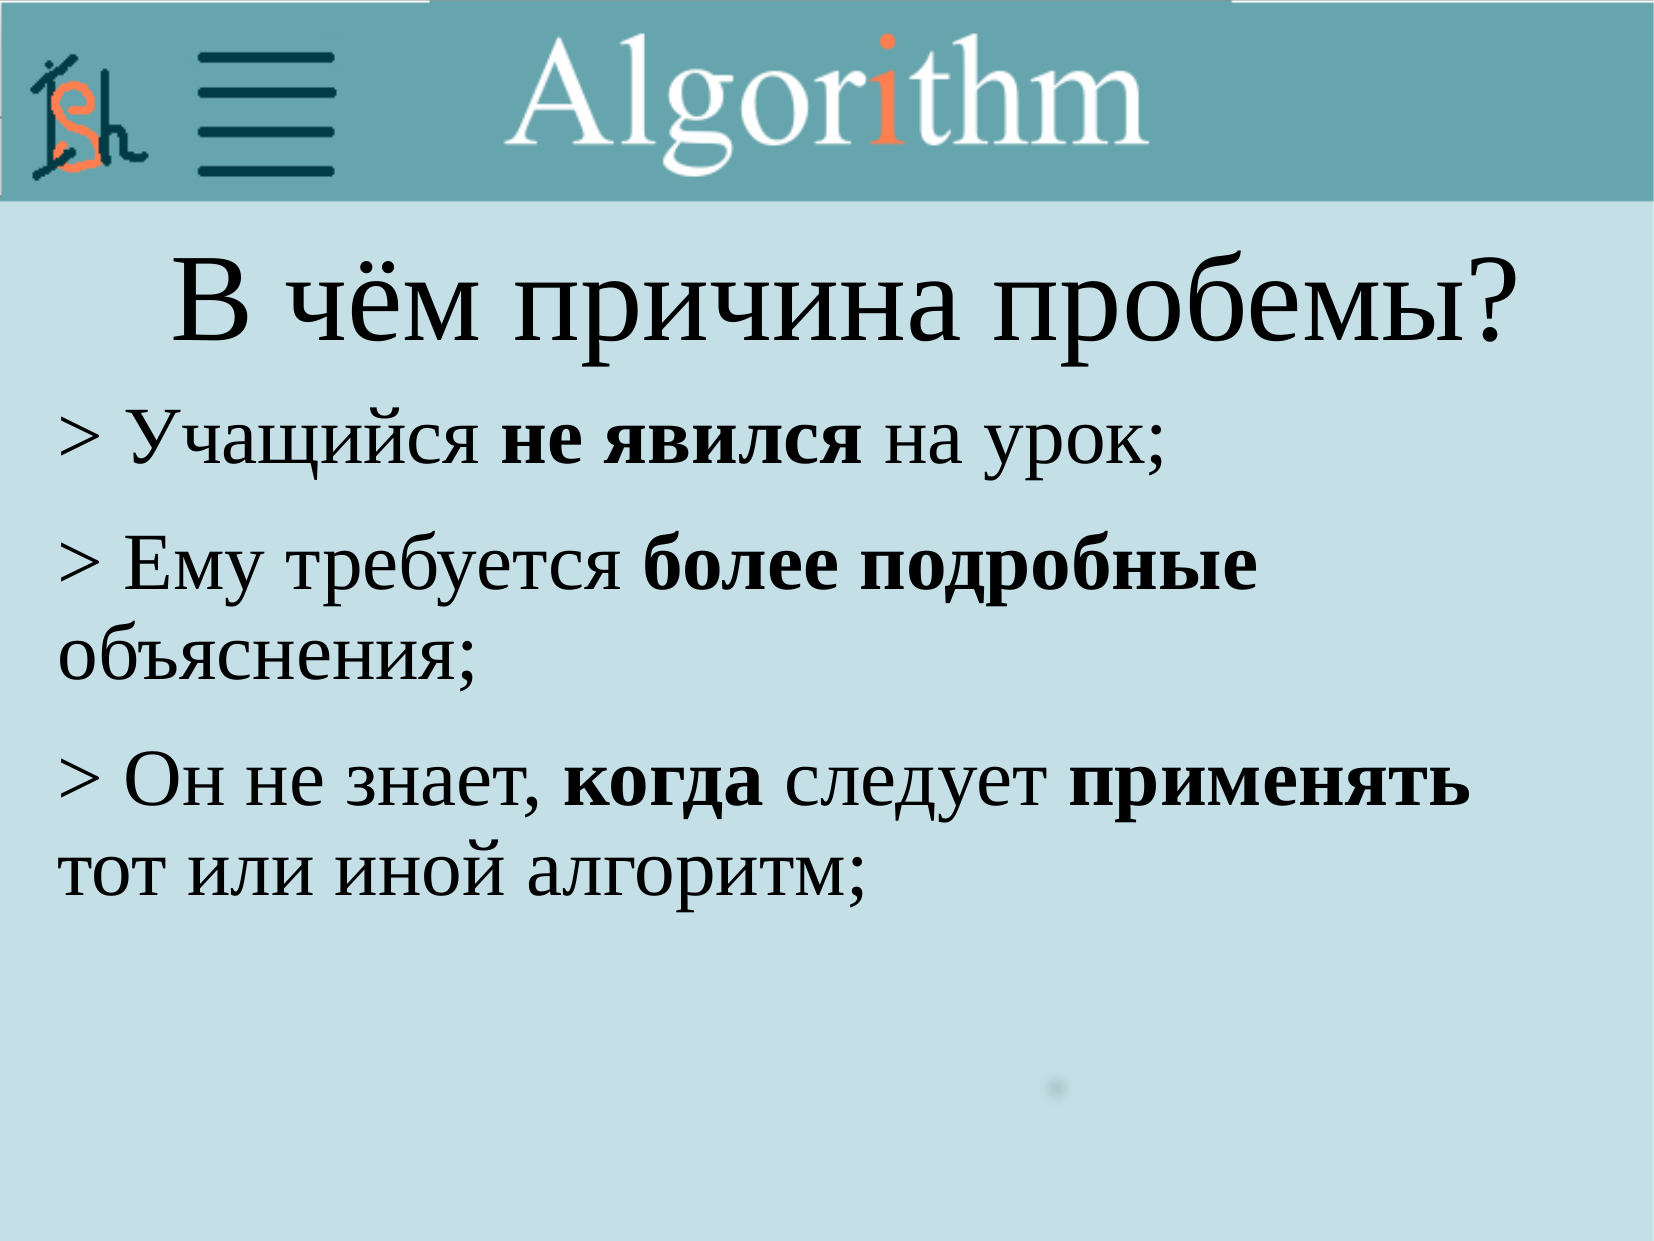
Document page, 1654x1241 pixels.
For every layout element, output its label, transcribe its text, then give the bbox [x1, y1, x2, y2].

list > Учащийся не явился на урок; > Ему требуется более подробные объяснения; > Он не знает, когда следует применять тот или иной алгоритм; [0, 390, 1475, 1111]
picture [0, 0, 1654, 1241]
title В чём причина пробемы? [101, 195, 1591, 402]
